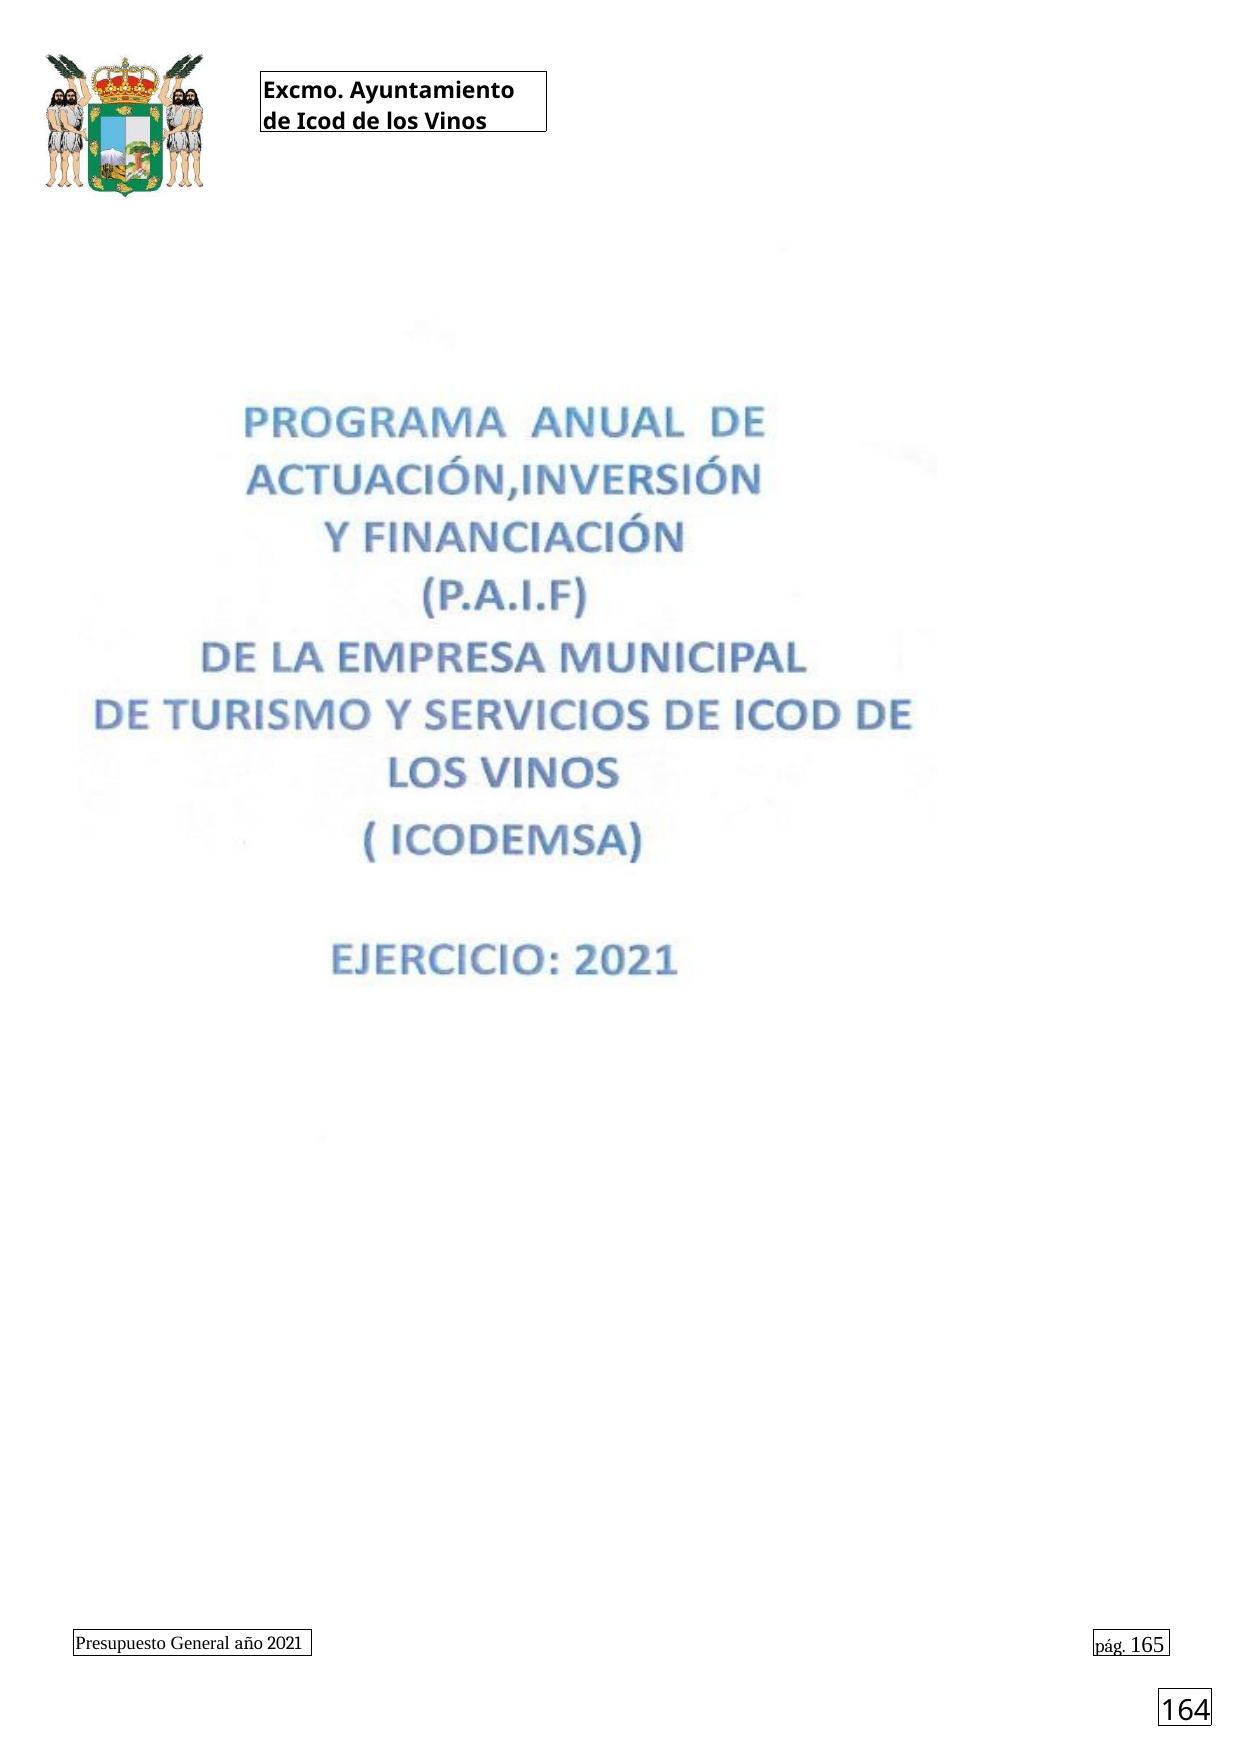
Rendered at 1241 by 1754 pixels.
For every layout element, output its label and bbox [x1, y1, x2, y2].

picture [45, 54, 204, 197]
picture [78, 244, 938, 1148]
